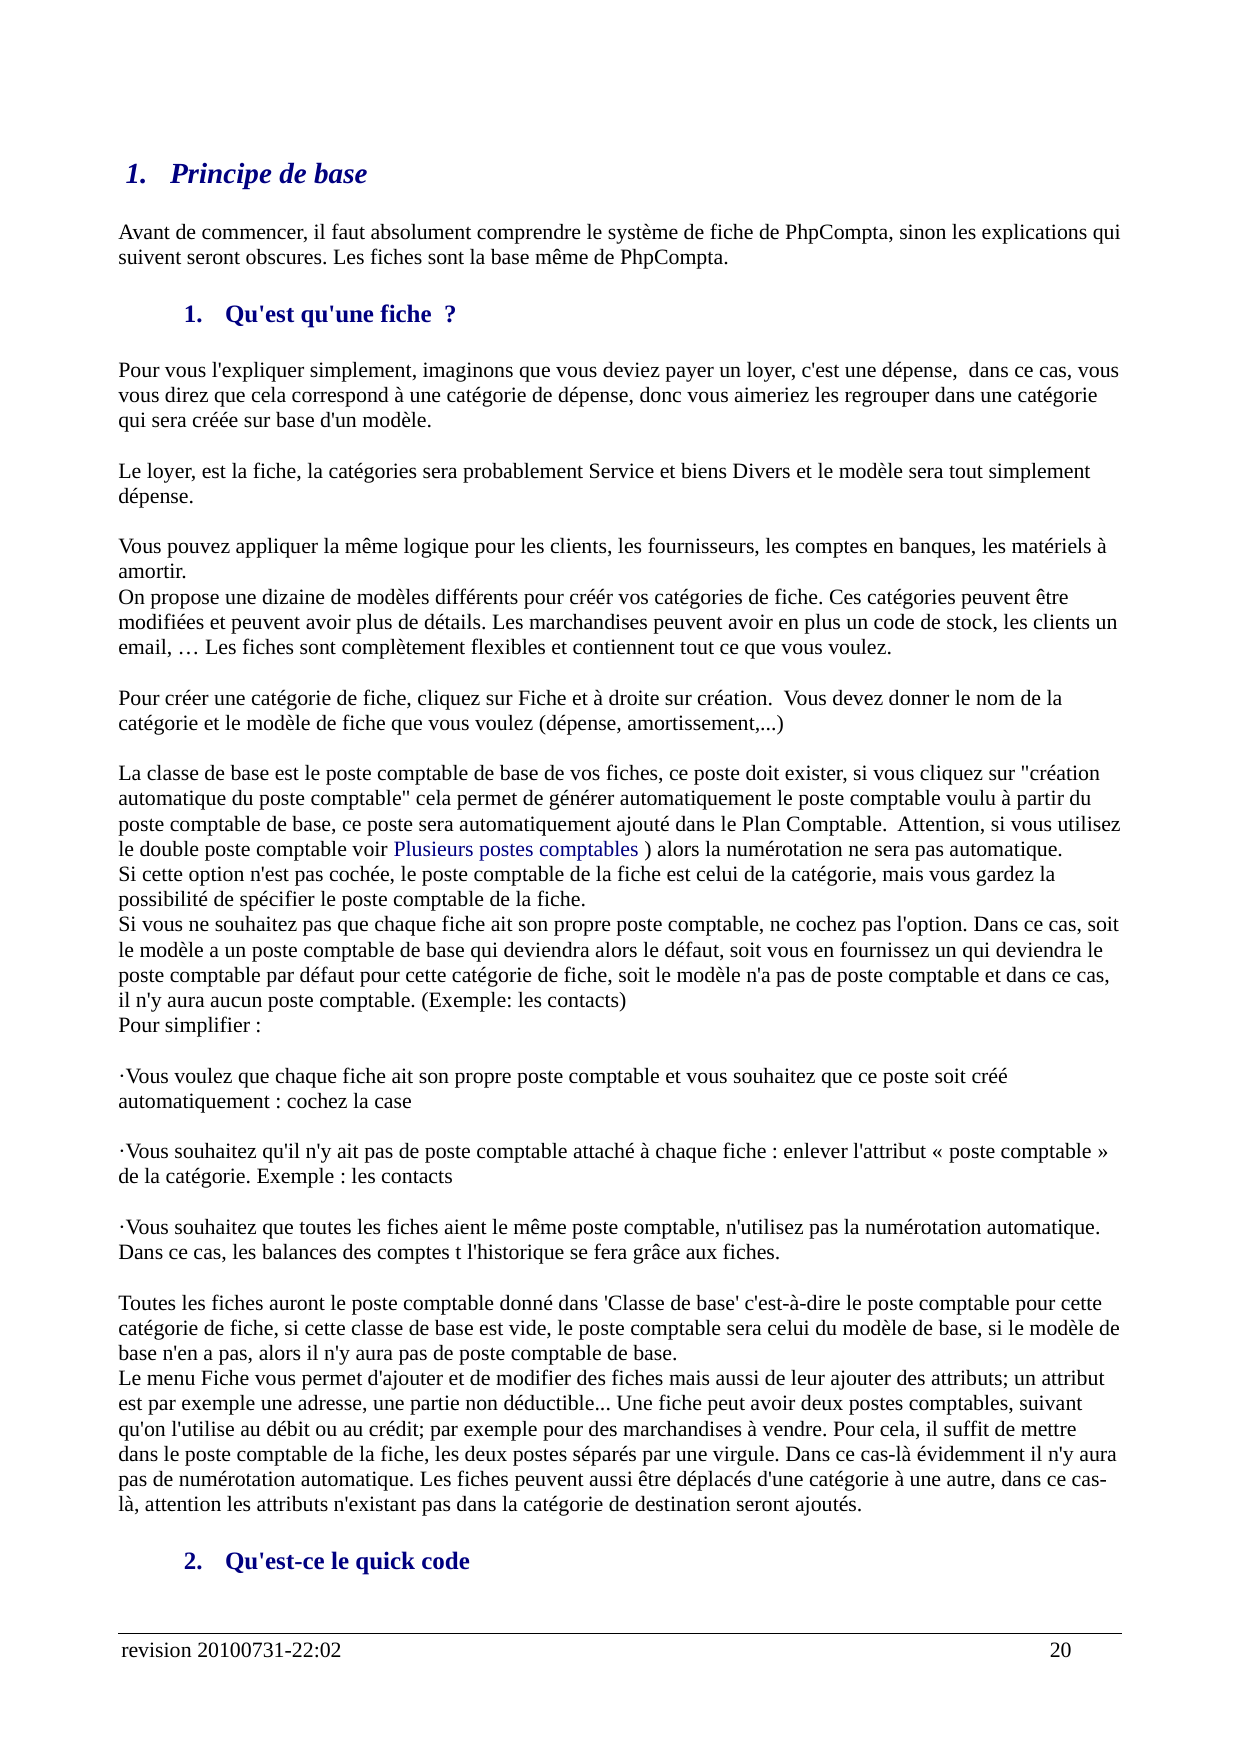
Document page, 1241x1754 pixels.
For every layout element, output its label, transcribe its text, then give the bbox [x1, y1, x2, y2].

text ·Vous souhaitez qu'il n'y ait pas de poste comptable attaché à chaque fiche : enlever l'attribut « poste comptable » de la catégorie. Exemple : les contacts [118, 1138, 1122, 1189]
text Si vous ne souhaitez pas que chaque fiche ait son propre poste comptable, ne cochez pas l'option. Dans ce cas, soit le modèle a un poste comptable de base qui deviendra alors le défaut, soit vous en fournissez un qui deviendra le poste comptable par défaut pour cette catégorie de fiche, soit le modèle n'a pas de poste comptable et dans ce cas, il n'y aura aucun poste comptable. (Exemple: les contacts) [118, 911, 1122, 1012]
text On propose une dizaine de modèles différents pour créér vos catégories de fiche. Ces catégories peuvent être modifiées et peuvent avoir plus de détails. Les marchandises peuvent avoir en plus un code de stock, les clients un email, … Les fiches sont complètement flexibles et contiennent tout ce que vous voulez. [118, 584, 1122, 659]
subtitle Qu'est-ce le quick code [177, 1546, 1122, 1575]
text Le loyer, est la fiche, la catégories sera probablement Service et biens Divers et le modèle sera tout simplement dépense. [118, 458, 1122, 508]
text ·Vous voulez que chaque fiche ait son propre poste comptable et vous souhaitez que ce poste soit créé automatiquement : cochez la case [118, 1063, 1122, 1113]
subtitle Principe de base [118, 156, 1122, 189]
text Pour créer une catégorie de fiche, cliquez sur Fiche et à droite sur création. Vous devez donner le nom de la catégorie et le modèle de fiche que vous voulez (dépense, amortissement,...) [118, 684, 1122, 735]
text Toutes les fiches auront le poste comptable donné dans 'Classe de base' c'est-à-dire le poste comptable pour cette catégorie de fiche, si cette classe de base est vide, le poste comptable sera celui du modèle de base, si le modèle de base n'en a pas, alors il n'y aura pas de poste comptable de base. [118, 1289, 1122, 1365]
text Le menu Fiche vous permet d'ajouter et de modifier des fiches mais aussi de leur ajouter des attributs; un attribut est par exemple une adresse, une partie non déductible... Une fiche peut avoir deux postes comptables, suivant qu'on l'utilise au débit ou au crédit; par exemple pour des marchandises à vendre. Pour cela, il suffit de mettre dans le poste comptable de la fiche, les deux postes séparés par une virgule. Dans ce cas-là évidemment il n'y aura pas de numérotation automatique. Les fiches peuvent aussi être déplacés d'une catégorie à une autre, dans ce cas-là, attention les attributs n'existant pas dans la catégorie de destination seront ajoutés. [118, 1365, 1122, 1516]
text Si cette option n'est pas cochée, le poste comptable de la fiche est celui de la catégorie, mais vous gardez la possibilité de spécifier le poste comptable de la fiche. [118, 861, 1122, 911]
text Pour simplifier : [118, 1012, 1122, 1037]
text La classe de base est le poste comptable de base de vos fiches, ce poste doit exister, si vous cliquez sur "création automatique du poste comptable" cela permet de générer automatiquement le poste comptable voulu à partir du poste comptable de base, ce poste sera automatiquement ajouté dans le Plan Comptable. Attention, si vous utilisez le double poste comptable voir Plusieurs postes comptables ) alors la numérotation ne sera pas automatique. [118, 760, 1122, 861]
text Vous pouvez appliquer la même logique pour les clients, les fournisseurs, les comptes en banques, les matériels à amortir. [118, 533, 1122, 584]
text Pour vous l'expliquer simplement, imaginons que vous deviez payer un loyer, c'est une dépense, dans ce cas, vous vous direz que cela correspond à une catégorie de dépense, donc vous aimeriez les regrouper dans une catégorie qui sera créée sur base d'un modèle. [118, 357, 1122, 432]
subtitle Qu'est qu'une fiche ? [177, 299, 1122, 327]
text Avant de commencer, il faut absolument comprendre le système de fiche de PhpCompta, sinon les explications qui suivent seront obscures. Les fiches sont la base même de PhpCompta. [118, 219, 1122, 269]
text ·Vous souhaitez que toutes les fiches aient le même poste comptable, n'utilisez pas la numérotation automatique. Dans ce cas, les balances des comptes t l'historique se fera grâce aux fiches. [118, 1214, 1122, 1264]
